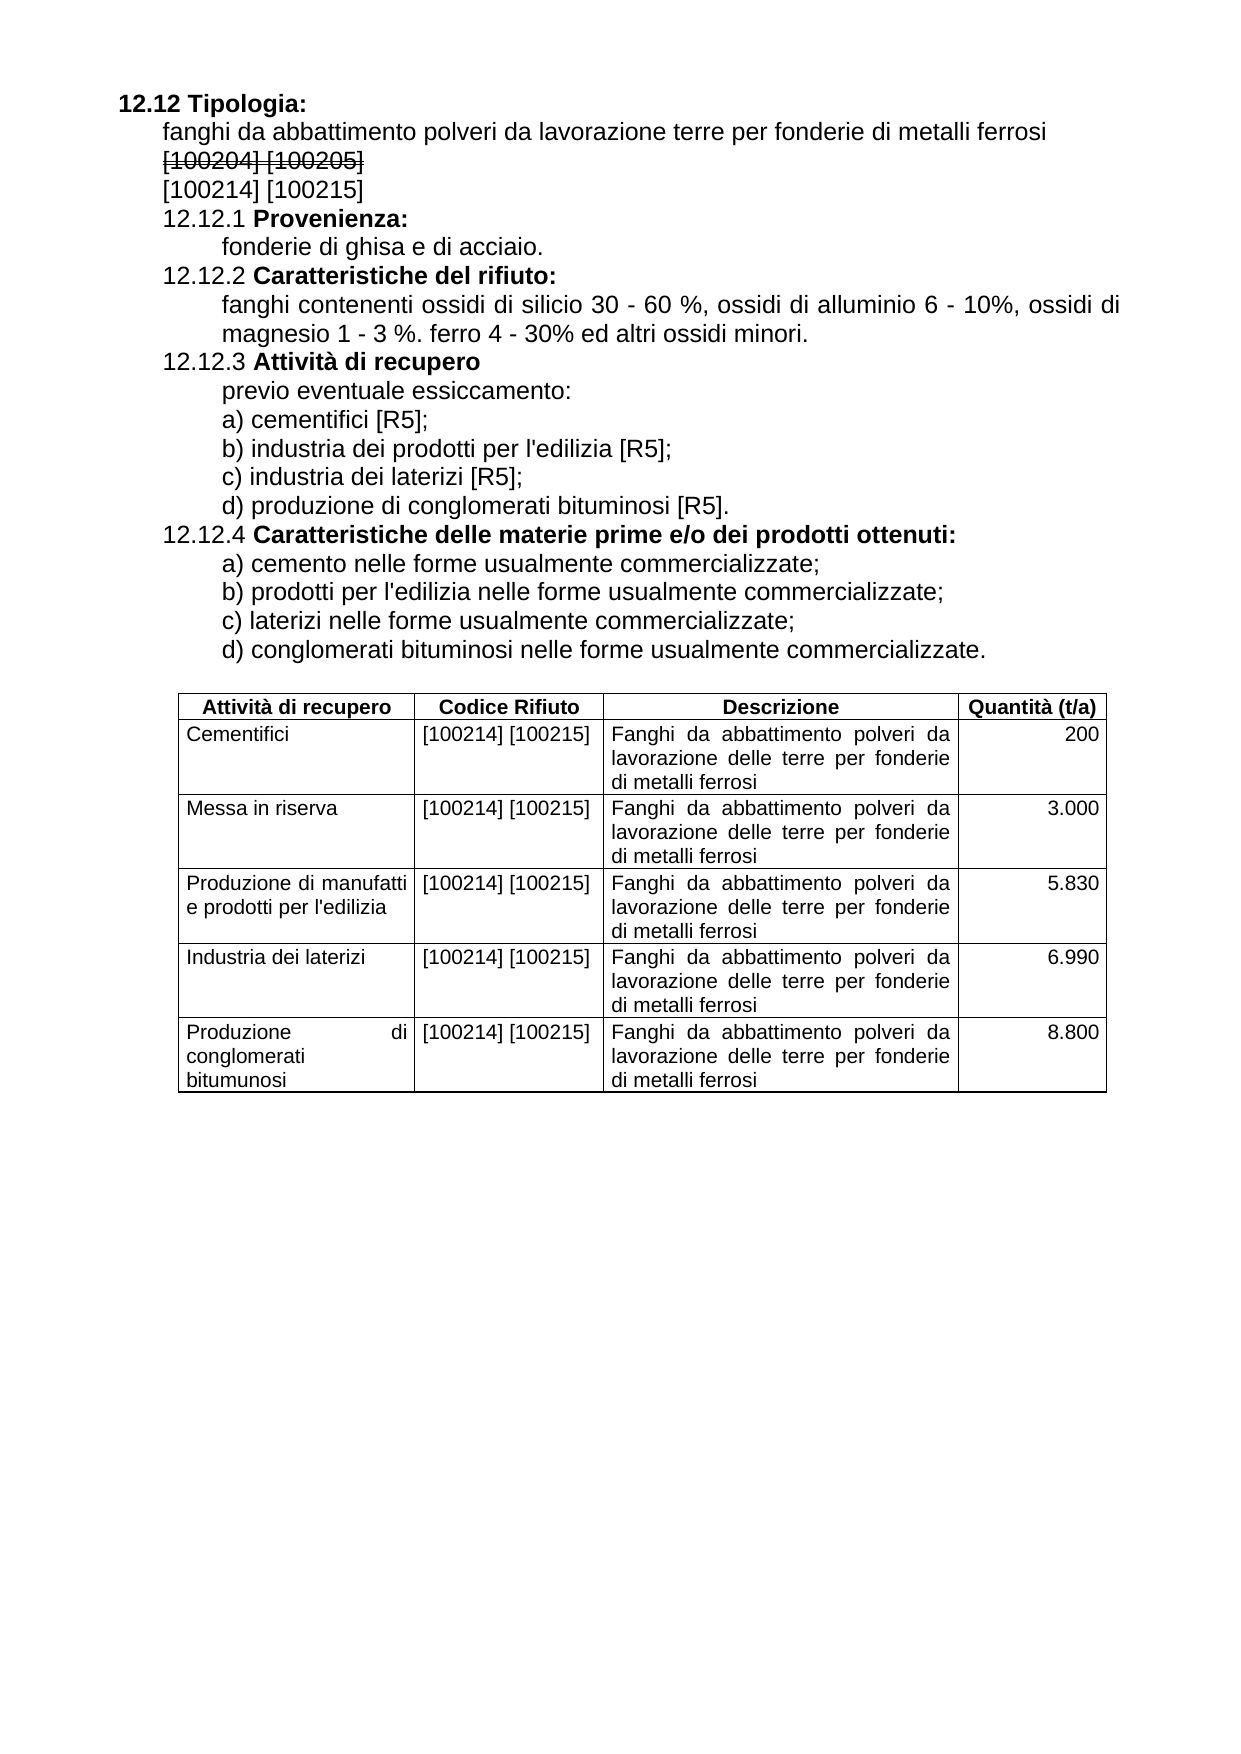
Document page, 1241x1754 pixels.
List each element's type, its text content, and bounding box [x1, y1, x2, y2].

text b) prodotti per l'edilizia nelle forme usualmente commercializzate; [222, 577, 1122, 606]
subtitle 12.12 Tipologia: [118, 89, 1122, 117]
text 12.12.1 Provenienza: [162, 204, 1122, 232]
table_cell Fanghi da abbattimento polveri da lavorazione delle terre per fonderie di metalli ferrosi [604, 795, 958, 868]
text d) produzione di conglomerati bituminosi [R5]. [222, 491, 1122, 520]
text fanghi da abbattimento polveri da lavorazione terre per fonderie di metalli ferrosi [162, 117, 1122, 146]
table_cell [100214] [100215] [415, 720, 603, 793]
table_cell [100214] [100215] [415, 795, 603, 868]
text [100204] [100205] [162, 146, 1122, 175]
table_header Attività di recupero [179, 694, 414, 719]
table_cell [100214] [100215] [415, 869, 603, 942]
table_cell 5.830 [959, 869, 1106, 942]
table_header Quantità (t/a) [959, 694, 1106, 719]
table_cell 8.800 [959, 1018, 1106, 1091]
text 12.12.2 Caratteristiche del rifiuto: [162, 261, 1122, 290]
text c) industria dei laterizi [R5]; [222, 462, 1122, 491]
table_cell Fanghi da abbattimento polveri da lavorazione delle terre per fonderie di metalli ferrosi [604, 869, 958, 942]
text 12.12.3 Attività di recupero [162, 347, 1122, 376]
table_cell [100214] [100215] [415, 1018, 603, 1091]
table_cell Cementifici [179, 720, 414, 793]
table_cell Fanghi da abbattimento polveri da lavorazione delle terre per fonderie di metalli ferrosi [604, 944, 958, 1017]
text fonderie di ghisa e di acciaio. [222, 232, 1122, 261]
table_cell [100214] [100215] [415, 944, 603, 1017]
text c) laterizi nelle forme usualmente commercializzate; [222, 606, 1122, 635]
table_cell 6.990 [959, 944, 1106, 1017]
table_cell 200 [959, 720, 1106, 793]
text [100214] [100215] [162, 175, 1122, 204]
text b) industria dei prodotti per l'edilizia [R5]; [222, 434, 1122, 462]
table_cell Fanghi da abbattimento polveri da lavorazione delle terre per fonderie di metalli ferrosi [604, 720, 958, 793]
table_cell Produzione di manufatti e prodotti per l'edilizia [179, 869, 414, 942]
table_cell Messa in riserva [179, 795, 414, 868]
text a) cemento nelle forme usualmente commercializzate; [222, 549, 1122, 577]
table_cell Industria dei laterizi [179, 944, 414, 1017]
text fanghi contenenti ossidi di silicio 30 - 60 %, ossidi di alluminio 6 - 10%, ossidi di magnesio 1 - 3 %. ferro 4 - 30% ed altri ossidi minori. [222, 290, 1122, 347]
text 12.12.4 Caratteristiche delle materie prime e/o dei prodotti ottenuti: [162, 520, 1122, 549]
text d) conglomerati bituminosi nelle forme usualmente commercializzate. [222, 635, 1122, 664]
table_cell 3.000 [959, 795, 1106, 868]
table_cell Fanghi da abbattimento polveri da lavorazione delle terre per fonderie di metalli ferrosi [604, 1018, 958, 1091]
table_header Codice Rifiuto [415, 694, 603, 719]
text previo eventuale essiccamento: [222, 376, 1122, 405]
table_cell Produzione di conglomerati bitumunosi [179, 1018, 414, 1091]
table_header Descrizione [604, 694, 958, 719]
text a) cementifici [R5]; [222, 405, 1122, 434]
